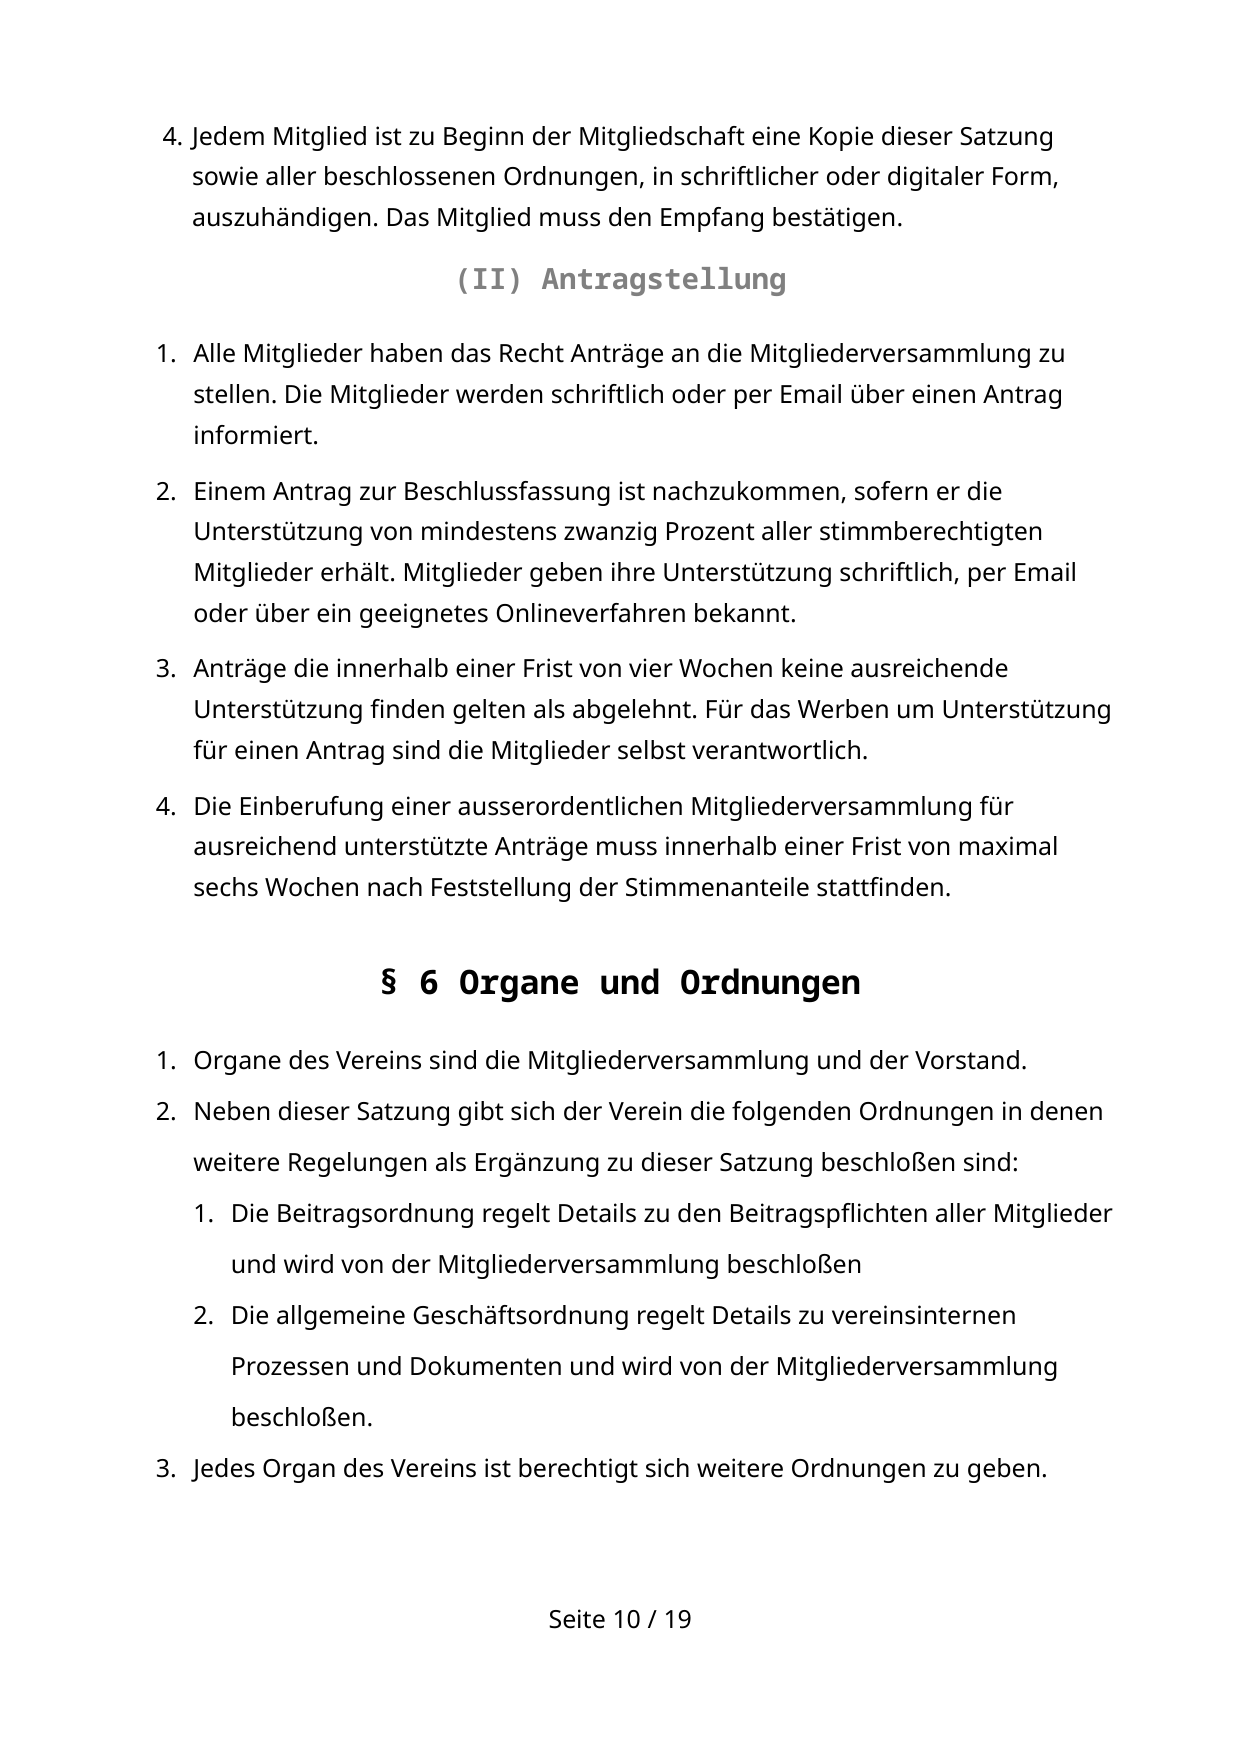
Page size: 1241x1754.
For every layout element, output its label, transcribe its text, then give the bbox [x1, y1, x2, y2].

subtitle § 6 Organe und Ordnungen [118, 959, 1122, 1004]
list Jedem Mitglied ist zu Beginn der Mitgliedschaft eine Kopie dieser Satzung sowie aller beschlossenen Ordnungen, in schriftlicher oder digitaler Form, auszuhändigen. Das Mitglied muss den Empfang bestätigen. [162, 118, 1122, 234]
list Einem Antrag zur Beschlussfassung ist nachzukommen, sofern er die Unterstützung von mindestens zwanzig Prozent aller stimmberechtigten Mitglieder erhält. Mitglieder geben ihre Unterstützung schriftlich, per Email oder über ein geeignetes Onlineverfahren bekannt. [156, 473, 1122, 630]
list Die Einberufung einer ausserordentlichen Mitgliederversammlung für ausreichend unterstützte Anträge muss innerhalb einer Frist von maximal sechs Wochen nach Feststellung der Stimmenanteile stattfinden. [156, 788, 1122, 904]
list Anträge die innerhalb einer Frist von vier Wochen keine ausreichende Unterstützung finden gelten als abgelehnt. Für das Werben um Unterstützung für einen Antrag sind die Mitglieder selbst verantwortlich. [156, 651, 1122, 767]
list Die Beitragsordnung regelt Details zu den Beitragspflichten aller Mitglieder und wird von der Mitgliederversammlung beschloßen [193, 1195, 1122, 1281]
list Organe des Vereins sind die Mitgliederversammlung und der Vorstand. [156, 1042, 1122, 1076]
subtitle (II) Antragstellung [118, 259, 1122, 298]
list Die allgemeine Geschäftsordnung regelt Details zu vereinsinternen Prozessen und Dokumenten und wird von der Mitgliederversammlung beschloßen. [193, 1297, 1122, 1434]
list Jedes Organ des Vereins ist berechtigt sich weitere Ordnungen zu geben. [156, 1451, 1122, 1485]
list Alle Mitglieder haben das Recht Anträge an die Mitgliederversammlung zu stellen. Die Mitglieder werden schriftlich oder per Email über einen Antrag informiert. [156, 336, 1122, 452]
list Neben dieser Satzung gibt sich der Verein die folgenden Ordnungen in denen weitere Regelungen als Ergänzung zu dieser Satzung beschloßen sind: [156, 1093, 1122, 1178]
